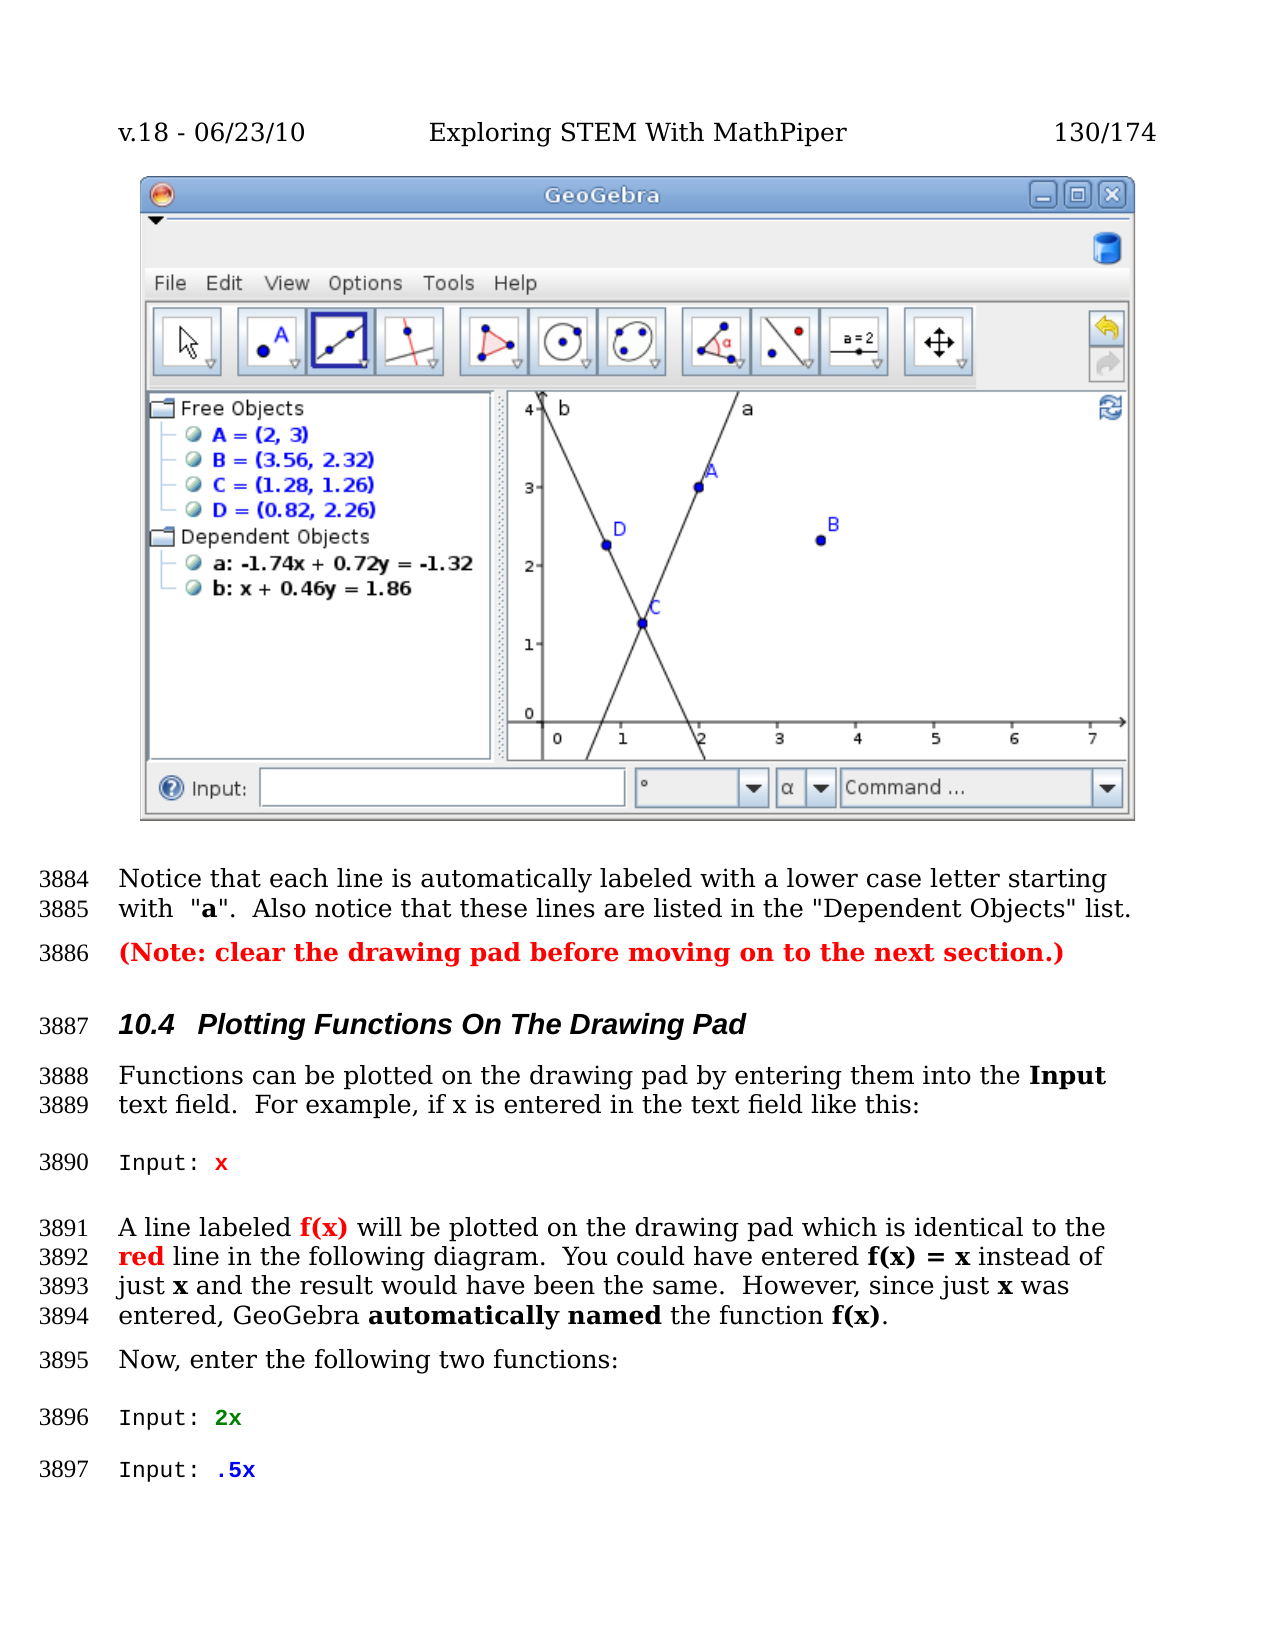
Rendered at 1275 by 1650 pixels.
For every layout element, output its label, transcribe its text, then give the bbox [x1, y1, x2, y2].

text Functions can be plotted on the drawing pad by entering them into the Input text field. For example, if x is entered in the text field like this: [118, 1061, 1157, 1120]
text Now, enter the following two functions: [118, 1345, 1157, 1374]
subtitle Plotting Functions On The Drawing Pad [118, 1007, 1157, 1040]
text A line labeled f(x) will be plotted on the drawing pad which is identical to the red line in the following diagram. You could have entered f(x) = x instead of just x and the result would have been the same. However, since just x was entered, GeoGebra automatically named the function f(x). [118, 1212, 1157, 1330]
text Input: .5x [118, 1458, 1157, 1484]
text (Note: clear the drawing pad before moving on to the next section.) [118, 938, 1157, 968]
text Input: 2x [118, 1406, 1157, 1432]
picture [140, 176, 1136, 821]
text Input: x [118, 1152, 1157, 1178]
text Notice that each line is automatically labeled with a lower case letter starting with "a". Also notice that these lines are listed in the "Dependent Objects" list. [118, 865, 1157, 923]
